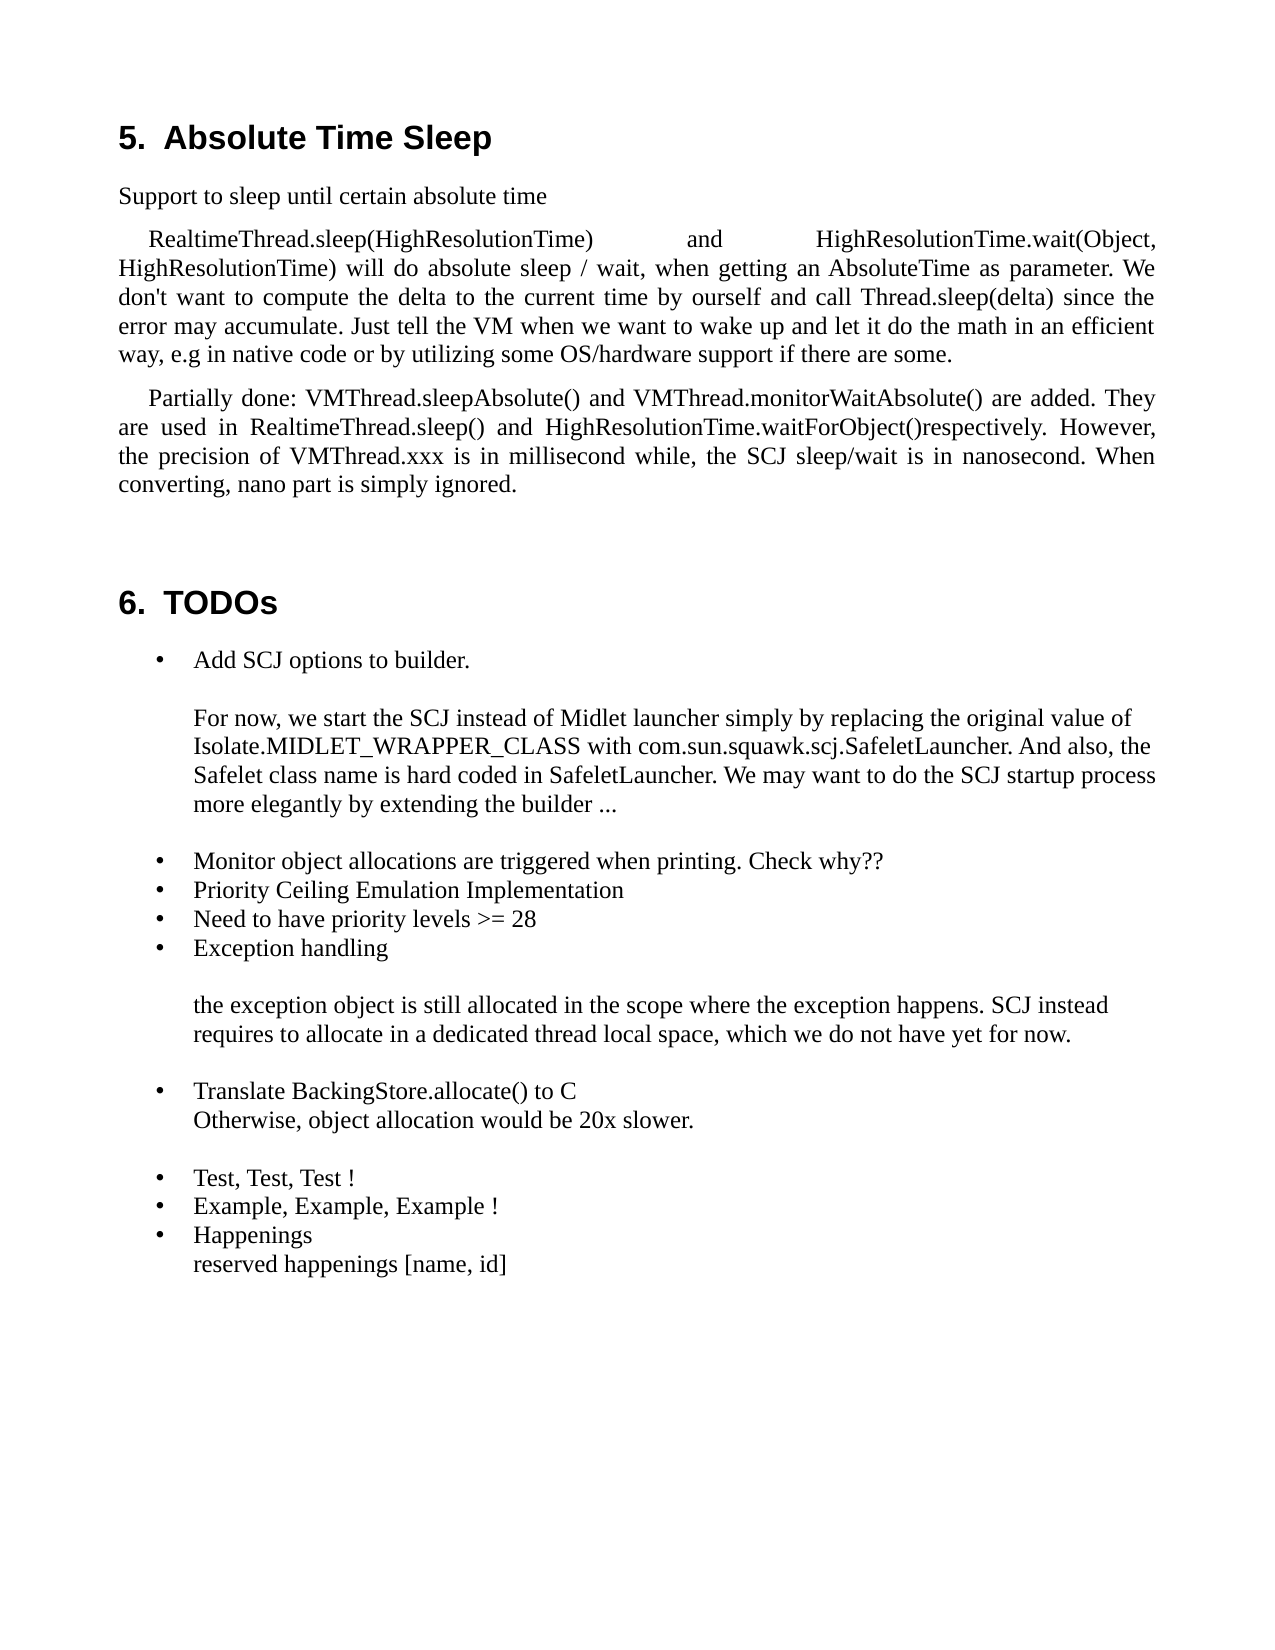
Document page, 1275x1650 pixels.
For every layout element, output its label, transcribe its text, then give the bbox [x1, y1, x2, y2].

subtitle TODOs [118, 582, 1157, 621]
list Exception handling [156, 933, 1157, 961]
list Translate BackingStore.allocate() to C [156, 1076, 1157, 1105]
list Add SCJ options to builder. [156, 645, 1157, 674]
list For now, we start the SCJ instead of Midlet launcher simply by replacing the original value of Isolate.MIDLET_WRAPPER_CLASS with com.sun.squawk.scj.SafeletLauncher. And also, the Safelet class name is hard coded in SafeletLauncher. We may want to do the SCJ startup process more elegantly by extending the builder ... [156, 703, 1157, 818]
list Need to have priority levels >= 28 [156, 904, 1157, 933]
text RealtimeThread.sleep(HighResolutionTime) and HighResolutionTime.wait(Object, HighResolutionTime) will do absolute sleep / wait, when getting an AbsoluteTime as parameter. We don't want to compute the delta to the current time by ourself and call Thread.sleep(delta) since the error may accumulate. Just tell the VM when we want to wake up and let it do the math in an efficient way, e.g in native code or by utilizing some OS/hardware support if there are some. [118, 224, 1157, 368]
list Priority Ceiling Emulation Implementation [156, 875, 1157, 904]
list Otherwise, object allocation would be 20x slower. [156, 1105, 1157, 1134]
list Example, Example, Example ! [156, 1191, 1157, 1220]
text Partially done: VMThread.sleepAbsolute() and VMThread.monitorWaitAbsolute() are added. They are used in RealtimeThread.sleep() and HighResolutionTime.waitForObject()respectively. However, the precision of VMThread.xxx is in millisecond while, the SCJ sleep/wait is in nanosecond. When converting, nano part is simply ignored. [118, 383, 1157, 498]
list the exception object is still allocated in the scope where the exception happens. SCJ instead requires to allocate in a dedicated thread local space, which we do not have yet for now. [156, 990, 1157, 1048]
list Test, Test, Test ! [156, 1163, 1157, 1191]
list Happenings [156, 1220, 1157, 1249]
subtitle Absolute Time Sleep [118, 118, 1157, 157]
text Support to sleep until certain absolute time [118, 181, 1157, 209]
list reserved happenings [name, id] [156, 1249, 1157, 1278]
list Monitor object allocations are triggered when printing. Check why?? [156, 846, 1157, 875]
